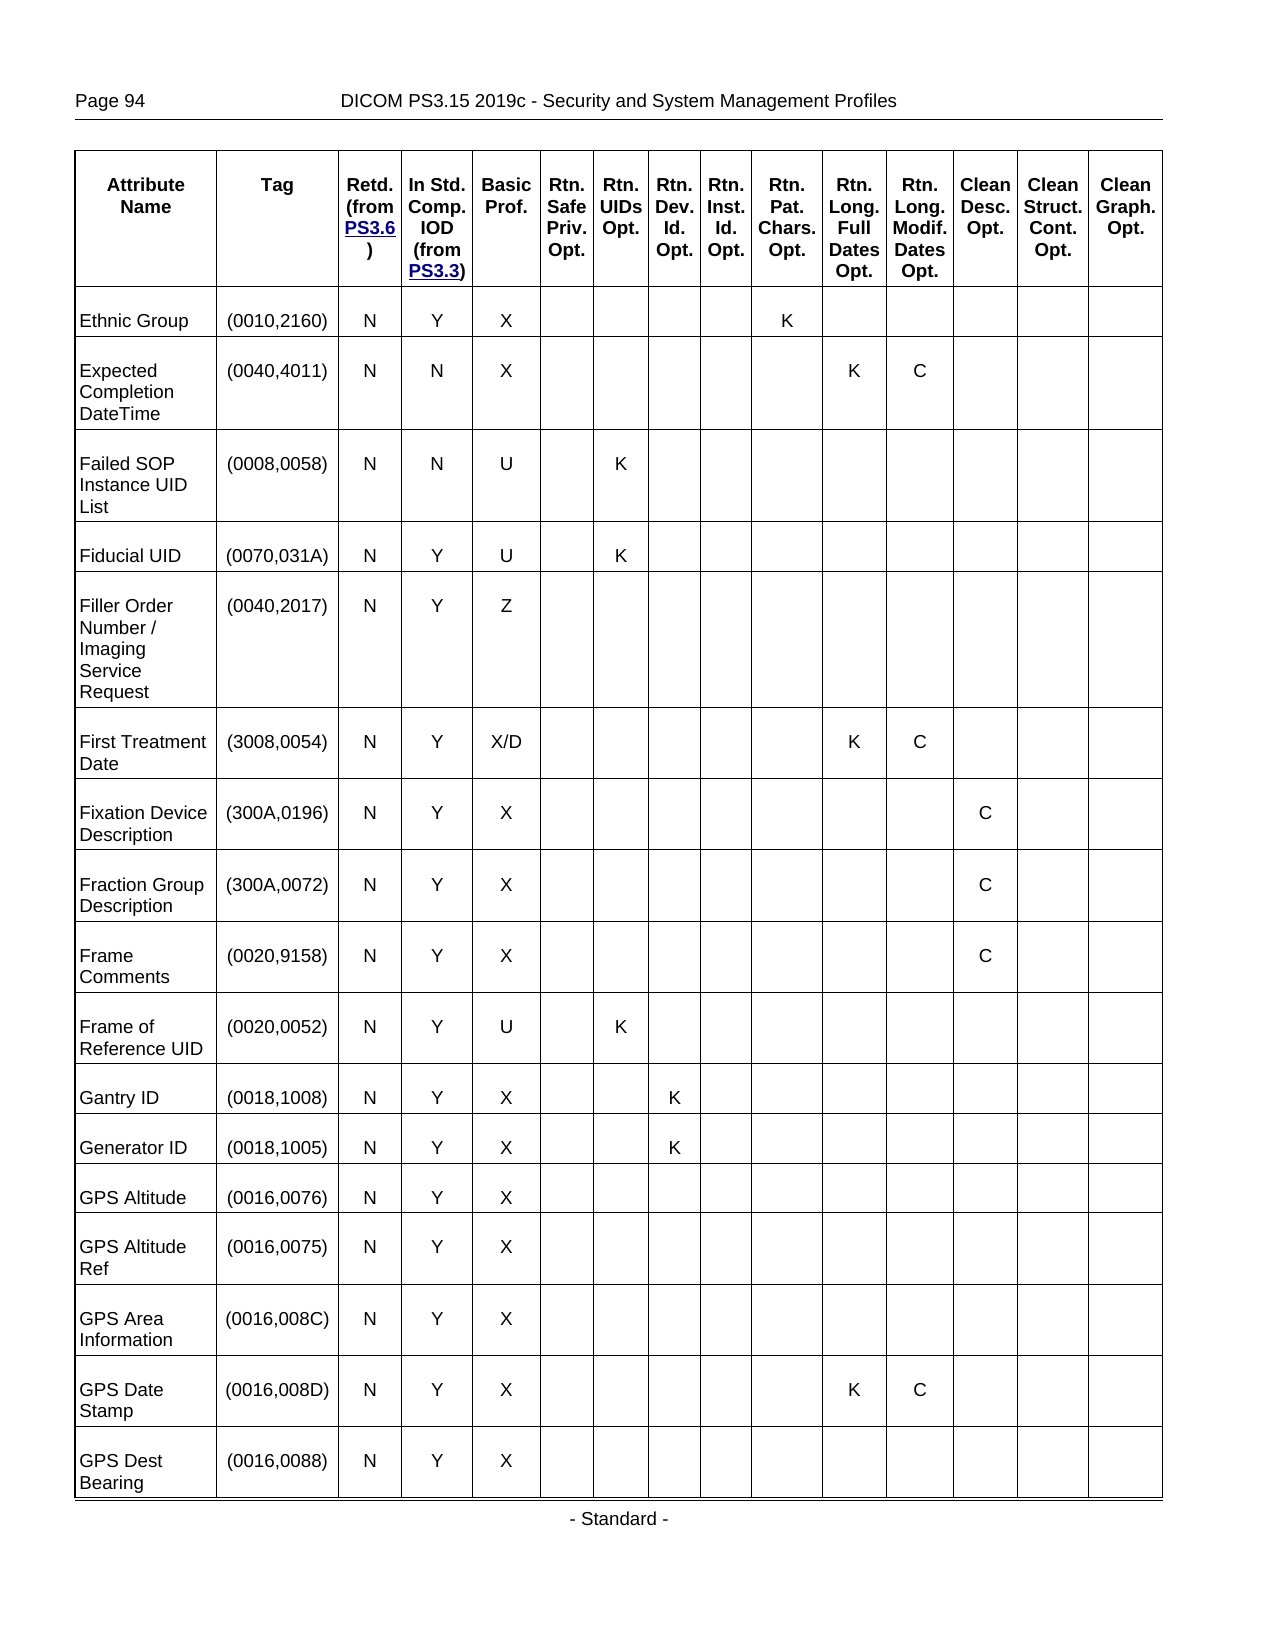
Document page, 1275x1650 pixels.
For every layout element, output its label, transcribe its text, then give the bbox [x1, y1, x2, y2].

table_cell [701, 1114, 751, 1162]
table_cell [1089, 1064, 1162, 1113]
table_cell First Treatment Date [76, 708, 216, 778]
table_cell [823, 779, 886, 849]
table_cell [823, 850, 886, 921]
table_cell [752, 708, 822, 778]
table_cell U [473, 522, 540, 571]
table_header Retd. (from PS3.6) [339, 151, 401, 286]
table_cell [954, 1114, 1017, 1162]
table_cell [649, 1427, 700, 1497]
table_cell Y [402, 287, 472, 336]
table_cell N [339, 287, 401, 336]
table_cell [823, 993, 886, 1063]
table_cell [701, 779, 751, 849]
table_cell [887, 572, 953, 707]
table_cell [752, 1356, 822, 1426]
table_cell [649, 1356, 700, 1426]
table_cell [1089, 430, 1162, 521]
table_cell Fiducial UID [76, 522, 216, 571]
table_header Basic Prof. [473, 151, 540, 286]
table_cell Y [402, 1356, 472, 1426]
table_cell [887, 1164, 953, 1212]
table_cell [1018, 708, 1088, 778]
table_cell Y [402, 1285, 472, 1355]
table_cell [752, 850, 822, 921]
table_cell [1089, 779, 1162, 849]
table_header Attribute Name [76, 151, 216, 286]
table_cell X [473, 779, 540, 849]
table_cell [954, 708, 1017, 778]
table_cell Filler Order Number / Imaging Service Request [76, 572, 216, 707]
table_cell [701, 1427, 751, 1497]
table_cell [594, 1213, 648, 1283]
table_cell [541, 1064, 593, 1113]
table_cell (300A,0072) [217, 850, 338, 921]
table_cell X [473, 850, 540, 921]
table_cell K [823, 337, 886, 428]
table_cell [1018, 337, 1088, 428]
table_header In Std. Comp. IOD (from PS3.3) [402, 151, 472, 286]
table_cell [541, 522, 593, 571]
table_cell [887, 1114, 953, 1162]
table_cell [1018, 922, 1088, 992]
table_cell Y [402, 779, 472, 849]
table_cell [1018, 287, 1088, 336]
table_cell (0040,4011) [217, 337, 338, 428]
table_cell C [887, 1356, 953, 1426]
table_cell [1018, 572, 1088, 707]
table_cell N [339, 1285, 401, 1355]
table_header Rtn. Pat. Chars. Opt. [752, 151, 822, 286]
table_cell [752, 1164, 822, 1212]
table_cell Fraction Group Description [76, 850, 216, 921]
table_cell [887, 1427, 953, 1497]
table_header Rtn. Inst. Id. Opt. [701, 151, 751, 286]
table_cell [541, 337, 593, 428]
table_cell [1018, 430, 1088, 521]
table_cell [701, 522, 751, 571]
table_cell K [594, 993, 648, 1063]
table_cell [541, 1114, 593, 1162]
table_cell [1089, 708, 1162, 778]
table_cell Expected Completion DateTime [76, 337, 216, 428]
table_cell N [339, 1114, 401, 1162]
table_cell [541, 993, 593, 1063]
table_cell [701, 337, 751, 428]
table_cell (0018,1005) [217, 1114, 338, 1162]
table_cell [1018, 779, 1088, 849]
table_cell GPS Area ​Information [76, 1285, 216, 1355]
table_cell [1089, 850, 1162, 921]
table_cell [594, 287, 648, 336]
table_cell Y [402, 1064, 472, 1113]
table_cell C [887, 708, 953, 778]
table_cell [1018, 522, 1088, 571]
table_cell [954, 1213, 1017, 1283]
table_cell [1018, 1164, 1088, 1212]
table_cell [887, 850, 953, 921]
table_cell N [339, 337, 401, 428]
table_cell [823, 1213, 886, 1283]
table_cell [954, 1427, 1017, 1497]
table_cell [594, 850, 648, 921]
table_cell [823, 522, 886, 571]
table_cell [594, 708, 648, 778]
table_cell GPS Dest ​Bearing [76, 1427, 216, 1497]
table_cell [823, 1427, 886, 1497]
table_cell [701, 1356, 751, 1426]
table_cell [887, 430, 953, 521]
table_cell [541, 1285, 593, 1355]
table_cell [887, 1064, 953, 1113]
table_cell C [954, 779, 1017, 849]
table_cell [954, 993, 1017, 1063]
table_cell [887, 1213, 953, 1283]
table_cell [954, 522, 1017, 571]
table_cell [752, 779, 822, 849]
table_cell N [339, 1064, 401, 1113]
table_cell [954, 430, 1017, 521]
table_cell Z [473, 572, 540, 707]
table_cell [649, 1213, 700, 1283]
table_cell Frame Comments [76, 922, 216, 992]
table_cell [823, 572, 886, 707]
table_cell N [339, 993, 401, 1063]
table_cell Y [402, 1114, 472, 1162]
table_cell [1018, 850, 1088, 921]
table_cell [594, 1356, 648, 1426]
table_cell [823, 430, 886, 521]
table_cell [752, 1064, 822, 1113]
table_cell [1089, 287, 1162, 336]
table_cell [649, 572, 700, 707]
table_cell [594, 572, 648, 707]
table_cell [701, 287, 751, 336]
table_cell [541, 850, 593, 921]
table_header Clean Graph. Opt. [1089, 151, 1162, 286]
table_cell [541, 572, 593, 707]
table_cell [752, 993, 822, 1063]
table_cell (0008,0058) [217, 430, 338, 521]
table_cell (0016,008D) [217, 1356, 338, 1426]
table_cell X [473, 1213, 540, 1283]
table_cell [823, 1114, 886, 1162]
table_cell [1018, 1064, 1088, 1113]
table_cell (0010,2160) [217, 287, 338, 336]
table_cell C [954, 850, 1017, 921]
table_cell Y [402, 850, 472, 921]
table_cell [1018, 1114, 1088, 1162]
table_cell [752, 1114, 822, 1162]
table_cell (0040,2017) [217, 572, 338, 707]
table_cell [541, 1213, 593, 1283]
table_cell Y [402, 1164, 472, 1212]
table_cell [594, 1427, 648, 1497]
table_cell Y [402, 993, 472, 1063]
table_cell (0016,0075) [217, 1213, 338, 1283]
table_cell [954, 287, 1017, 336]
table_cell [954, 1064, 1017, 1113]
table_cell N [402, 430, 472, 521]
table_cell [541, 430, 593, 521]
table_cell Y [402, 708, 472, 778]
table_header Rtn. Long. Full Dates Opt. [823, 151, 886, 286]
table_cell GPS Altitude​ Ref [76, 1213, 216, 1283]
table_cell [887, 922, 953, 992]
table_cell [649, 922, 700, 992]
table_cell N [339, 1427, 401, 1497]
table_cell K [594, 430, 648, 521]
table_cell Ethnic Group [76, 287, 216, 336]
table_cell (0070,031A) [217, 522, 338, 571]
table_cell [649, 1285, 700, 1355]
table_cell [887, 993, 953, 1063]
table_cell X [473, 1427, 540, 1497]
table_cell Gantry ID [76, 1064, 216, 1113]
table_cell [752, 922, 822, 992]
table_cell [649, 1164, 700, 1212]
table_cell [752, 1427, 822, 1497]
table_cell [1089, 993, 1162, 1063]
table_cell [541, 779, 593, 849]
table_cell K [823, 1356, 886, 1426]
table_cell (0016,0076) [217, 1164, 338, 1212]
table_cell [649, 993, 700, 1063]
table_cell N [339, 572, 401, 707]
table_cell N [402, 337, 472, 428]
table_cell (0020,0052) [217, 993, 338, 1063]
table_cell N [339, 922, 401, 992]
table_cell [1089, 1213, 1162, 1283]
table_cell [752, 572, 822, 707]
table_header Rtn. Dev. Id. Opt. [649, 151, 700, 286]
table_cell [594, 1285, 648, 1355]
table_cell [594, 1064, 648, 1113]
table_cell K [752, 287, 822, 336]
table_cell GPS Altitude​ [76, 1164, 216, 1212]
table_cell X/D [473, 708, 540, 778]
table_cell [887, 779, 953, 849]
table_cell X [473, 287, 540, 336]
table_cell Y [402, 1427, 472, 1497]
table_cell [1089, 337, 1162, 428]
table_cell [701, 430, 751, 521]
table_cell [1018, 1427, 1088, 1497]
table_cell GPS Date​ Stamp [76, 1356, 216, 1426]
table_cell Y [402, 522, 472, 571]
table_cell [752, 522, 822, 571]
table_cell [594, 1164, 648, 1212]
table_cell N [339, 522, 401, 571]
table_cell [1089, 522, 1162, 571]
table_cell X [473, 1285, 540, 1355]
table_cell [1089, 1285, 1162, 1355]
table_cell N [339, 708, 401, 778]
table_cell [701, 922, 751, 992]
table_cell Fixation Device Description [76, 779, 216, 849]
table_cell [752, 337, 822, 428]
table_cell U [473, 430, 540, 521]
table_cell [1018, 1356, 1088, 1426]
table_cell [887, 522, 953, 571]
table_cell K [649, 1064, 700, 1113]
table_cell X [473, 1164, 540, 1212]
table_cell [701, 708, 751, 778]
table_cell [752, 430, 822, 521]
table_cell [1018, 1285, 1088, 1355]
table_header Tag [217, 151, 338, 286]
table_header Clean Struct. Cont. Opt. [1018, 151, 1088, 286]
table_header Rtn. UIDs Opt. [594, 151, 648, 286]
table_cell X [473, 1064, 540, 1113]
table_cell X [473, 337, 540, 428]
table_cell [823, 287, 886, 336]
table_cell [701, 1164, 751, 1212]
table_cell [887, 1285, 953, 1355]
table_cell K [823, 708, 886, 778]
table_cell [541, 708, 593, 778]
table_cell (0018,1008) [217, 1064, 338, 1113]
table_cell N [339, 1213, 401, 1283]
table_header Clean Desc. Opt. [954, 151, 1017, 286]
table_cell Failed SOP Instance UID List [76, 430, 216, 521]
table_cell [594, 922, 648, 992]
table_cell [823, 1285, 886, 1355]
table_cell [823, 1064, 886, 1113]
table_cell [954, 1356, 1017, 1426]
table_cell [541, 1164, 593, 1212]
table_cell [701, 1213, 751, 1283]
table_cell (300A,0196) [217, 779, 338, 849]
table_cell [649, 708, 700, 778]
table_cell [1089, 1356, 1162, 1426]
table_cell [1018, 993, 1088, 1063]
table_cell [649, 850, 700, 921]
table_cell Generator ID [76, 1114, 216, 1162]
table_cell [954, 1164, 1017, 1212]
table_cell [594, 337, 648, 428]
table_cell X [473, 922, 540, 992]
table_cell N [339, 430, 401, 521]
table_cell [1089, 572, 1162, 707]
table_cell [954, 572, 1017, 707]
table_cell [1018, 1213, 1088, 1283]
table_cell Y [402, 1213, 472, 1283]
table_cell [649, 522, 700, 571]
table_cell [1089, 1114, 1162, 1162]
table_cell [594, 779, 648, 849]
table_cell C [887, 337, 953, 428]
table_cell (3008,0054) [217, 708, 338, 778]
table_cell N [339, 1356, 401, 1426]
table_cell [701, 1285, 751, 1355]
table_cell [701, 572, 751, 707]
table_cell [649, 430, 700, 521]
table_cell N [339, 779, 401, 849]
table_cell N [339, 1164, 401, 1212]
table_cell [954, 337, 1017, 428]
table_cell [594, 1114, 648, 1162]
table_header Rtn. Safe Priv. Opt. [541, 151, 593, 286]
table_cell (0016,008C) [217, 1285, 338, 1355]
table_cell X [473, 1356, 540, 1426]
table_cell (0016,0088) [217, 1427, 338, 1497]
table_cell (0020,9158) [217, 922, 338, 992]
table_cell [1089, 922, 1162, 992]
table_cell K [649, 1114, 700, 1162]
table_cell [701, 993, 751, 1063]
table_cell [649, 779, 700, 849]
table_cell [541, 922, 593, 992]
table_cell K [594, 522, 648, 571]
table_cell [954, 1285, 1017, 1355]
table_cell [649, 337, 700, 428]
table_cell X [473, 1114, 540, 1162]
table_cell [649, 287, 700, 336]
table_cell [1089, 1164, 1162, 1212]
table_cell U [473, 993, 540, 1063]
table_cell [887, 287, 953, 336]
table_cell [701, 850, 751, 921]
table_cell C [954, 922, 1017, 992]
table_cell [541, 1356, 593, 1426]
table_cell Frame of Reference UID [76, 993, 216, 1063]
table_cell [823, 922, 886, 992]
table_cell [752, 1213, 822, 1283]
table_cell [701, 1064, 751, 1113]
table_cell [752, 1285, 822, 1355]
table_cell [541, 1427, 593, 1497]
table_cell N [339, 850, 401, 921]
table_cell Y [402, 572, 472, 707]
table_header Rtn. Long. Modif. Dates Opt. [887, 151, 953, 286]
table_cell [823, 1164, 886, 1212]
table_cell [1089, 1427, 1162, 1497]
table_cell [541, 287, 593, 336]
table_cell Y [402, 922, 472, 992]
